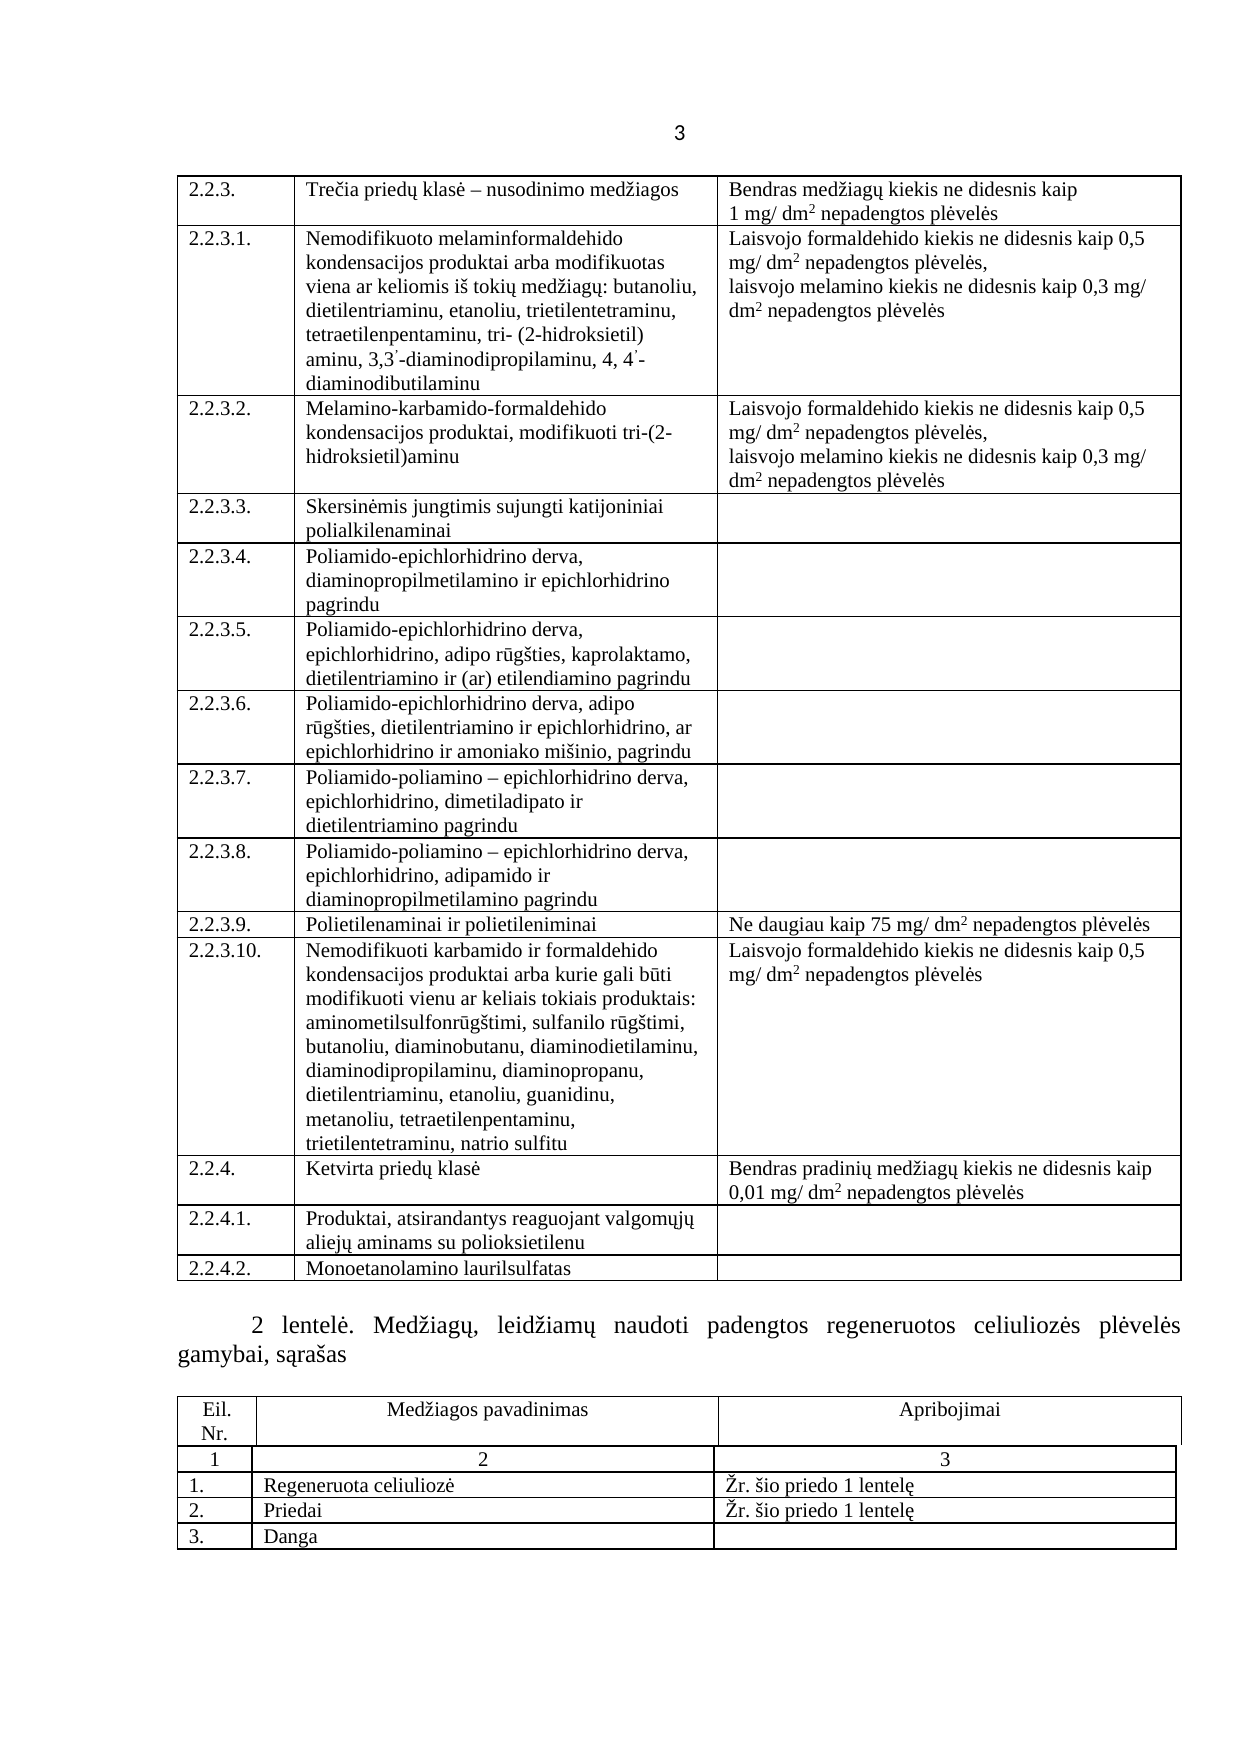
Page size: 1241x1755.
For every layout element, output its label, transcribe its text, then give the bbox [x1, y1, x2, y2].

table_cell [715, 1524, 1175, 1548]
table_cell 2.2.3.4. [178, 544, 294, 616]
table_cell Ketvirta priedų klasė [295, 1156, 717, 1204]
table_cell Regeneruota celiuliozė [253, 1473, 713, 1497]
table_cell 2.2.4.1. [178, 1206, 294, 1254]
table_cell Poliamido-poliamino – epichlorhidrino derva, epichlorhidrino, adipamido ir diaminopropilmetilamino pagrindu [295, 839, 717, 911]
table_cell 2.2.3.3. [178, 494, 294, 542]
table_cell 2.2.3.9. [178, 912, 294, 936]
table_cell 2.2.4. [178, 1156, 294, 1204]
table_cell [718, 691, 1180, 763]
table_cell Poliamido-epichlorhidrino derva, adipo rūgšties, dietilentriamino ir epichlorhidrino, ar epichlorhidrino ir amoniako mišinio, pagrindu [295, 691, 717, 763]
table_cell Poliamido-epichlorhidrino derva, epichlorhidrino, adipo rūgšties, kaprolaktamo, dietilentriamino ir (ar) etilendiamino pagrindu [295, 617, 717, 689]
table_cell [718, 839, 1180, 911]
table_cell Poliamido-epichlorhidrino derva, diaminopropilmetilamino ir epichlorhidrino pagrindu [295, 544, 717, 616]
table_cell 2 [253, 1447, 713, 1471]
table_cell 3 [715, 1447, 1175, 1471]
table_cell Laisvojo formaldehido kiekis ne didesnis kaip 0,5 mg/ dm2 nepadengtos plėvelės, laisvojo melamino kiekis ne didesnis kaip 0,3 mg/ dm2 nepadengtos plėvelės [718, 396, 1180, 492]
text 2 lentelė. Medžiagų, leidžiamų naudoti padengtos regeneruotos celiuliozės plėvelės gamybai, sąrašas [177, 1310, 1181, 1367]
table_cell 2.2.3.10. [178, 938, 294, 1154]
table_cell 1. [178, 1473, 251, 1497]
table_cell 2.2.3.8. [178, 839, 294, 911]
table_cell Žr. šio priedo 1 lentelę [715, 1473, 1175, 1497]
table_cell [1177, 1497, 1181, 1522]
table_cell [1177, 1471, 1181, 1497]
table_cell Laisvojo formaldehido kiekis ne didesnis kaip 0,5 mg/ dm2 nepadengtos plėvelės [718, 938, 1180, 1154]
table_cell [718, 494, 1180, 542]
table_cell Polietilenaminai ir polietileniminai [295, 912, 717, 936]
table_cell 2.2.3.7. [178, 765, 294, 837]
table_cell 1 [178, 1447, 251, 1471]
table_cell Nemodifikuoti karbamido ir formaldehido kondensacijos produktai arba kurie gali būti modifikuoti vienu ar keliais tokiais produktais: aminometilsulfonrūgštimi, sulfanilo rūgštimi, butanoliu, diaminobutanu, diaminodietilaminu, diaminodipropilaminu, diaminopropanu, dietilentriaminu, etanoliu, guanidinu, metanoliu, tetraetilenpentaminu, trietilentetraminu, natrio sulfitu [295, 938, 717, 1154]
table_cell Laisvojo formaldehido kiekis ne didesnis kaip 0,5 mg/ dm2 nepadengtos plėvelės, laisvojo melamino kiekis ne didesnis kaip 0,3 mg/ dm2 nepadengtos plėvelės [718, 226, 1180, 394]
table_cell 2.2.4.2. [178, 1256, 294, 1279]
table_cell Danga [253, 1524, 713, 1548]
table_cell 2.2.3. [178, 177, 294, 224]
table_cell [718, 617, 1180, 689]
table_cell Produktai, atsirandantys reaguojant valgomųjų aliejų aminams su polioksietilenu [295, 1206, 717, 1254]
table_cell Bendras pradinių medžiagų kiekis ne didesnis kaip 0,01 mg/ dm2 nepadengtos plėvelės [718, 1156, 1180, 1204]
table_cell 2.2.3.2. [178, 396, 294, 492]
table_cell Priedai [253, 1498, 713, 1522]
table_header Eil. Nr. [178, 1397, 256, 1445]
table_cell Bendras medžiagų kiekis ne didesnis kaip 1 mg/ dm2 nepadengtos plėvelės [718, 177, 1180, 224]
table_cell Skersinėmis jungtimis sujungti katijoniniai polialkilenaminai [295, 494, 717, 542]
table_cell 3. [178, 1524, 251, 1548]
table_cell Nemodifikuoto melaminformaldehido kondensacijos produktai arba modifikuotas viena ar keliomis iš tokių medžiagų: butanoliu, dietilentriaminu, etanoliu, trietilentetraminu, tetraetilenpentaminu, tri- (2-hidroksietil) aminu, 3,3’-diaminodipropilaminu, 4, 4’- diaminodibutilaminu [295, 226, 717, 394]
table_cell Trečia priedų klasė – nusodinimo medžiagos [295, 177, 717, 224]
table_cell [718, 1256, 1180, 1279]
table_cell [1177, 1445, 1181, 1471]
table_cell 2.2.3.5. [178, 617, 294, 689]
table_cell Melamino-karbamido-formaldehido kondensacijos produktai, modifikuoti tri-(2-hidroksietil)aminu [295, 396, 717, 492]
table_cell [718, 765, 1180, 837]
table_header Apribojimai [719, 1397, 1181, 1445]
table_cell Ne daugiau kaip 75 mg/ dm2 nepadengtos plėvelės [718, 912, 1180, 936]
table_cell [718, 544, 1180, 616]
table_cell Monoetanolamino laurilsulfatas [295, 1256, 717, 1279]
table_cell 2.2.3.6. [178, 691, 294, 763]
table_cell 2.2.3.1. [178, 226, 294, 394]
table_header Medžiagos pavadinimas [257, 1397, 718, 1445]
table_cell Poliamido-poliamino – epichlorhidrino derva, epichlorhidrino, dimetiladipato ir dietilentriamino pagrindu [295, 765, 717, 837]
table_cell Žr. šio priedo 1 lentelę [715, 1498, 1175, 1522]
table_cell 2. [178, 1498, 251, 1522]
table_cell [718, 1206, 1180, 1254]
table_cell [1177, 1522, 1181, 1548]
